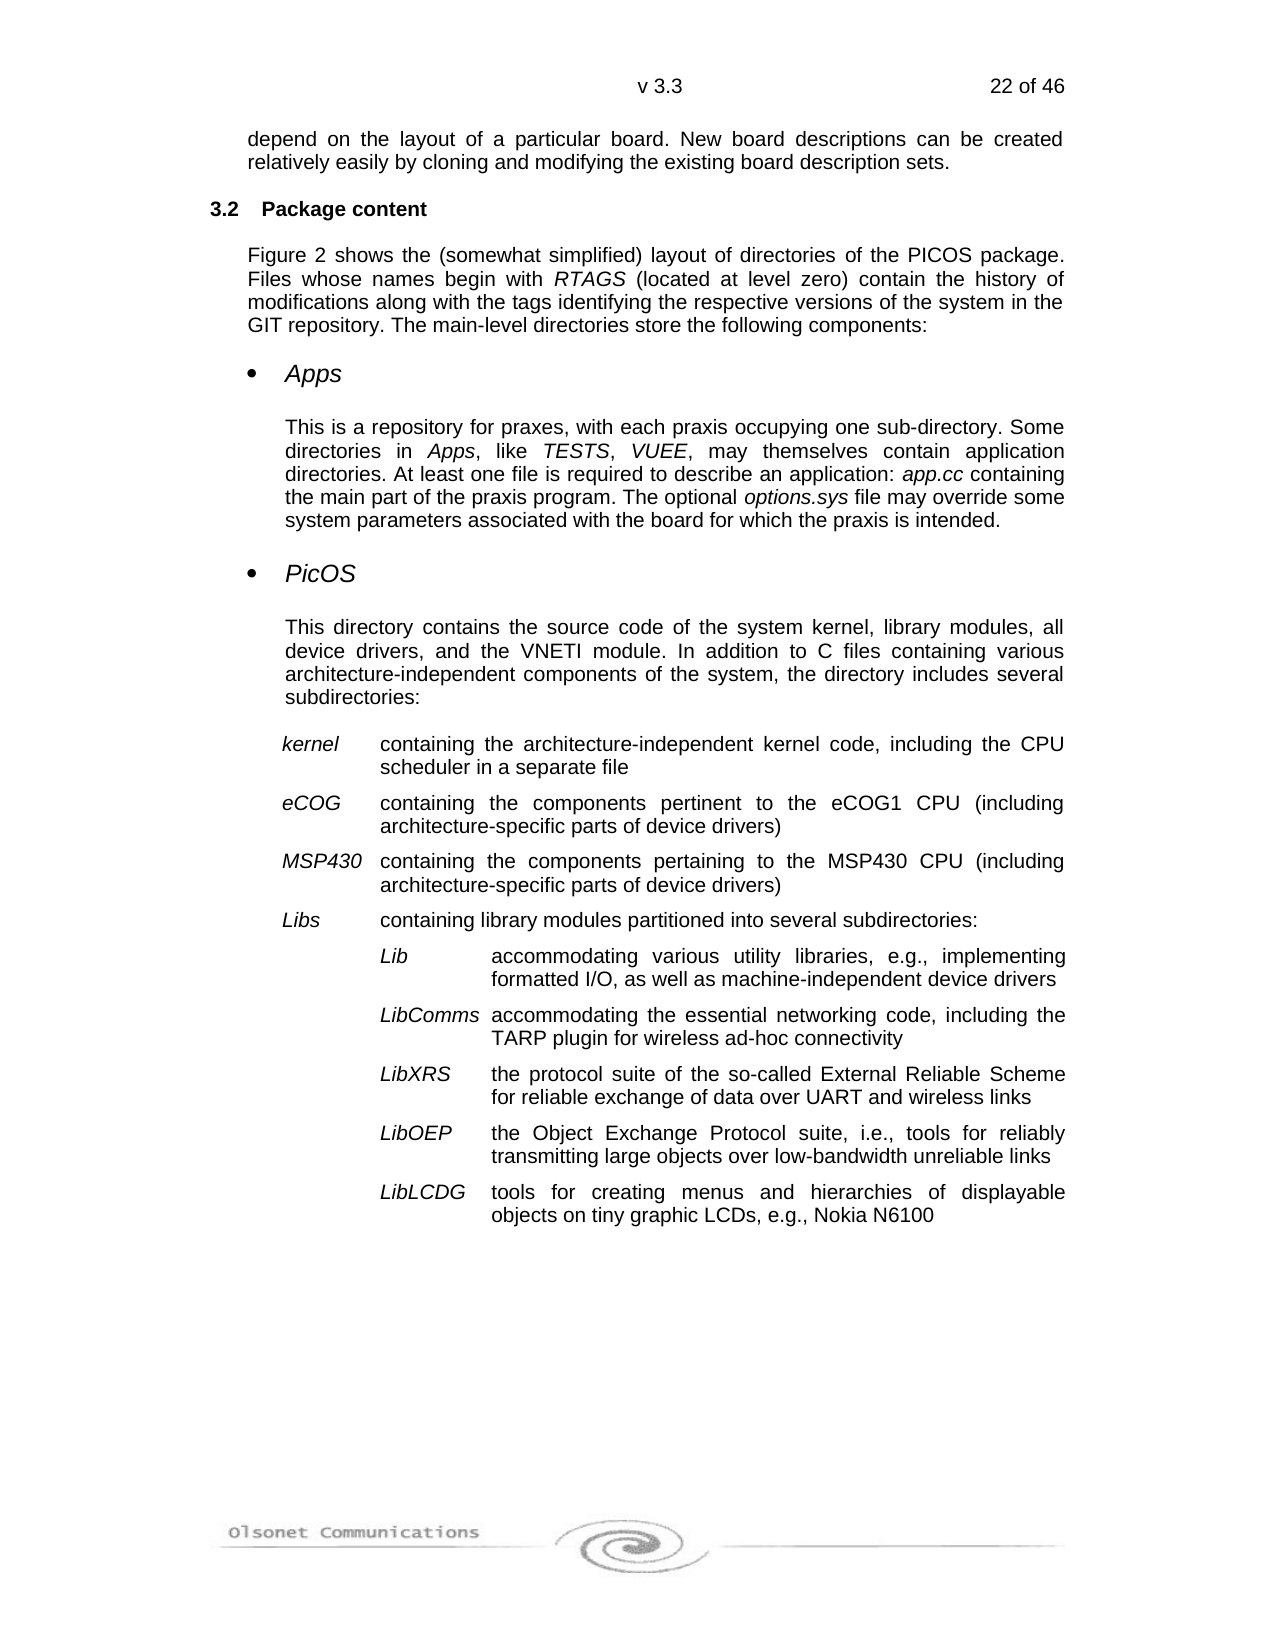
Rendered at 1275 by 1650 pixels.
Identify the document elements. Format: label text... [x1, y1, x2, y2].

table_cell LibComms [380, 1004, 491, 1063]
table_cell accommodating the essential networking code, including the TARP plugin for wireless ad-hoc connectivity [491, 1004, 1065, 1063]
table_cell the Object Exchange Protocol suite, i.e., tools for reliably transmitting large objects over low-bandwidth unreliable links [491, 1122, 1065, 1181]
subtitle Package content [210, 197, 1065, 221]
table_cell containing library modules partitioned into several subdirectories: [380, 909, 1065, 945]
table_cell the protocol suite of the so-called External Reliable Scheme for reliable exchange of data over UART and wireless links [491, 1063, 1065, 1122]
table_cell containing the components pertinent to the eCOG1 CPU (including architecture-specific parts of device drivers) [380, 791, 1065, 850]
table_header kernel [284, 732, 380, 791]
table_cell LibXRS [380, 1063, 491, 1122]
list Apps [247, 360, 1065, 388]
table_cell containing the components pertaining to the MSP430 CPU (including architecture-specific parts of device drivers) [380, 850, 1065, 909]
text depend on the layout of a particular board. New board descriptions can be created relatively easily by cloning and modifying the existing board description sets. [247, 128, 1065, 174]
table_cell Libs [284, 909, 380, 1263]
list PicOS [247, 560, 1065, 588]
table_cell LibLCDG [380, 1181, 491, 1239]
table_cell LibOEP [380, 1122, 491, 1181]
text This is a repository for praxes, with each praxis occupying one sub-directory. Some directories in Apps, like TESTS, VUEE, may themselves contain application directories. At least one file is required to describe an application: app.cc containing the main part of the praxis program. The optional options.sys file may override some system parameters associated with the board for which the praxis is intended. [285, 416, 1065, 532]
table_cell eCOG [284, 791, 380, 850]
picture [210, 1504, 1065, 1596]
table_cell MSP430 [284, 850, 380, 909]
table_header Lib [380, 945, 491, 1004]
table_header containing the architecture-independent kernel code, including the CPU scheduler in a separate file [380, 732, 1065, 791]
table_cell tools for creating menus and hierarchies of displayable objects on tiny graphic LCDs, e.g., Nokia N6100 [491, 1181, 1065, 1239]
table_cell [380, 1239, 1065, 1263]
text Figure 2 shows the (somewhat simplified) layout of directories of the PICOS package. Files whose names begin with RTAGS (located at level zero) contain the history of modifications along with the tags identifying the respective versions of the system in the GIT repository. The main-level directories store the following components: [247, 244, 1065, 337]
text This directory contains the source code of the system kernel, library modules, all device drivers, and the VNETI module. In addition to C files containing various architecture-independent components of the system, the directory includes several subdirectories: [285, 616, 1065, 709]
table_header accommodating various utility libraries, e.g., implementing formatted I/O, as well as machine-independent device drivers [491, 945, 1065, 1004]
